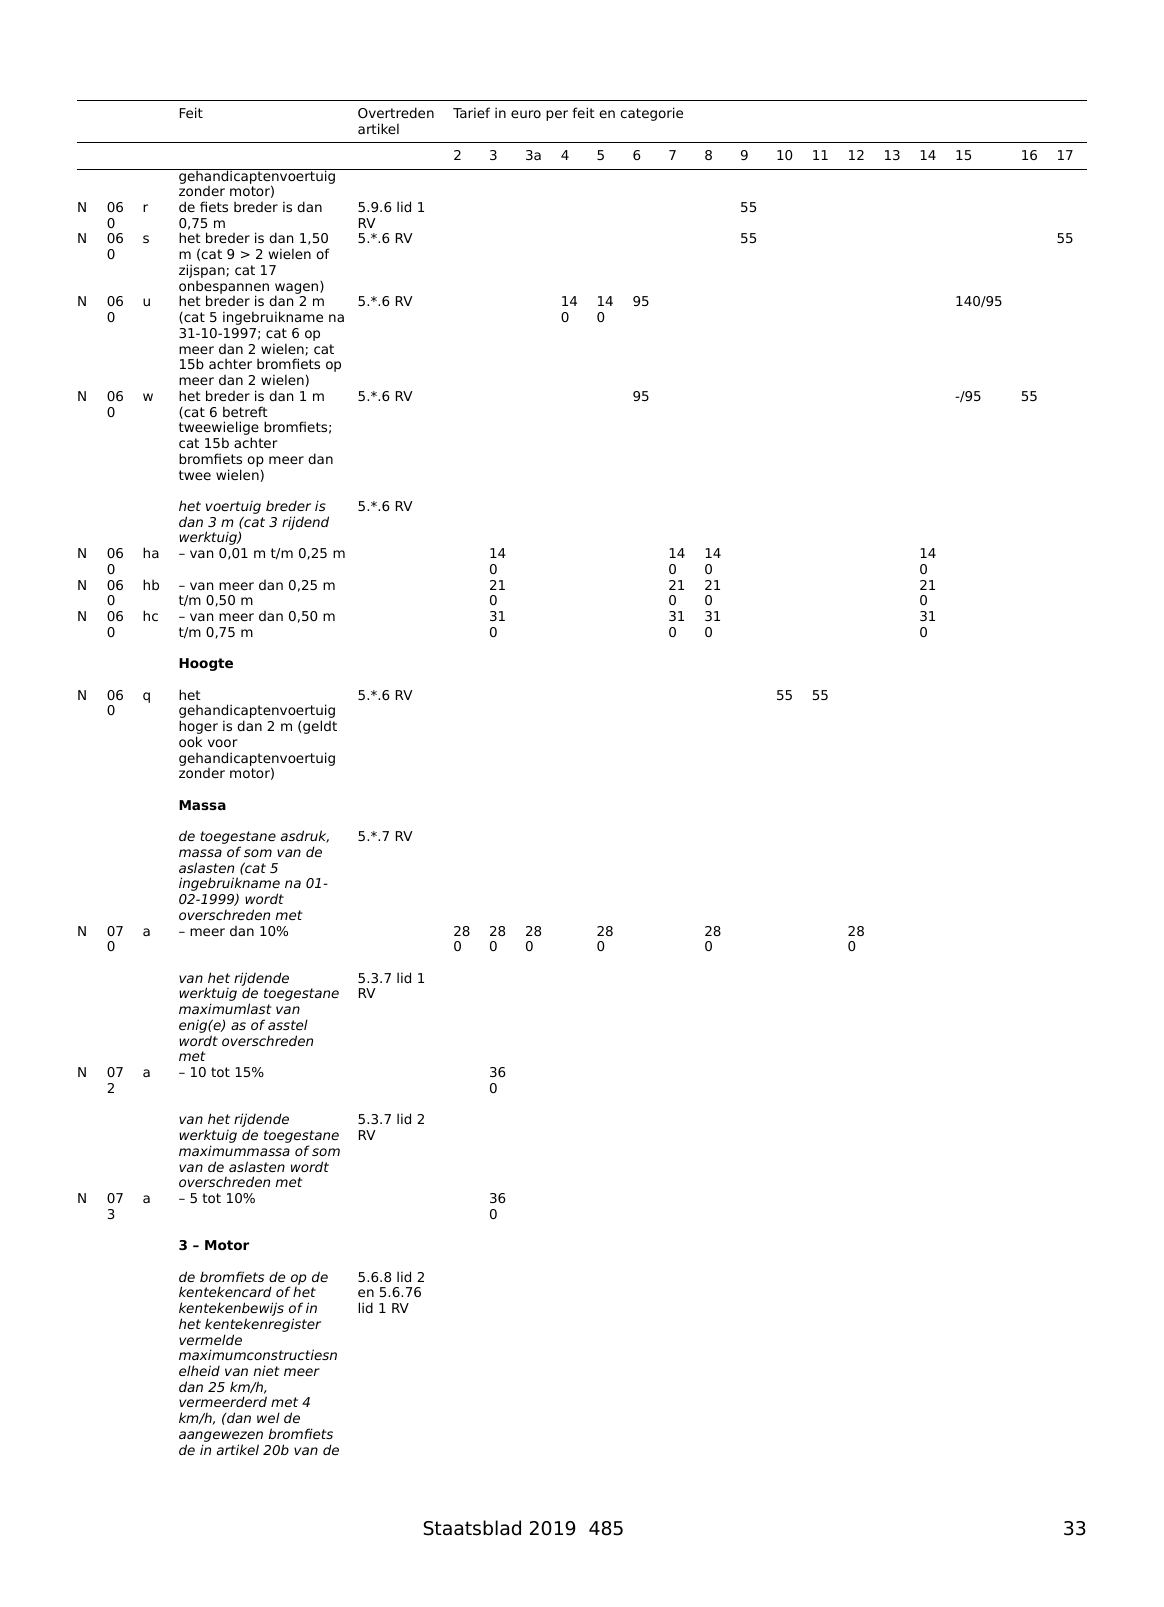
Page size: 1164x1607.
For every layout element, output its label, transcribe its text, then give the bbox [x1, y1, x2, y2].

table_cell [1051, 200, 1087, 231]
table_cell [841, 1254, 877, 1269]
table_cell [913, 1191, 949, 1222]
table_cell [734, 1270, 770, 1458]
table_cell [352, 656, 447, 672]
table_cell [841, 483, 877, 499]
table_cell [483, 1270, 519, 1458]
table_cell [77, 640, 101, 656]
table_cell [101, 1222, 136, 1238]
table_cell [662, 656, 698, 672]
table_cell [770, 813, 806, 829]
table_cell 12 [841, 143, 877, 168]
table_cell [519, 1254, 555, 1269]
table_cell [77, 1112, 101, 1191]
table_cell [519, 170, 555, 200]
table_cell [877, 1096, 913, 1112]
table_cell [698, 1191, 734, 1222]
table_cell [1015, 640, 1051, 656]
table_cell [626, 955, 662, 971]
table_cell [841, 609, 877, 640]
table_cell [555, 546, 591, 577]
table_cell [734, 483, 770, 499]
table_cell 5.3.7 lid 2 RV [352, 1112, 447, 1191]
table_cell [734, 1112, 770, 1191]
table_cell [519, 656, 555, 672]
table_cell [698, 389, 734, 483]
table_cell 55 [1015, 389, 1051, 483]
table_cell 310 [698, 609, 734, 640]
table_cell [1015, 924, 1051, 955]
table_cell [447, 640, 483, 656]
table_cell [555, 578, 591, 609]
table_cell [806, 798, 841, 813]
table_cell [447, 389, 483, 483]
table_cell [172, 1222, 352, 1238]
table_cell N [77, 578, 101, 609]
table_cell [913, 1222, 949, 1238]
table_cell N [77, 609, 101, 640]
table_cell [447, 1065, 483, 1096]
table_cell – 10 tot 15% [172, 1065, 352, 1096]
table_cell [949, 798, 1015, 813]
table_cell [447, 1222, 483, 1238]
table_cell [734, 955, 770, 971]
table_cell [172, 143, 352, 168]
table_cell [101, 971, 136, 1065]
table_cell [806, 170, 841, 200]
table_cell [770, 971, 806, 1065]
table_cell [698, 1222, 734, 1238]
table_cell [1015, 955, 1051, 971]
table_cell [591, 389, 626, 483]
table_cell [591, 971, 626, 1065]
table_cell [841, 578, 877, 609]
table_cell [841, 546, 877, 577]
table_cell van het rijdende werktuig de toegestane maximumlast van enig(e) as of asstel wordt overschreden met [172, 971, 352, 1065]
table_cell [172, 782, 352, 798]
table_cell [591, 1065, 626, 1096]
table_cell [662, 1222, 698, 1238]
table_cell [1015, 200, 1051, 231]
table_cell 5.*.6 RV [352, 499, 447, 546]
table_cell [913, 656, 949, 672]
table_cell 5.6.8 lid 2 en 5.6.76 lid 1 RV [352, 1270, 447, 1458]
table_cell [1015, 1191, 1051, 1222]
table_cell [770, 483, 806, 499]
table_cell [698, 640, 734, 656]
table_cell 55 [770, 688, 806, 782]
table_cell [591, 813, 626, 829]
table_cell de bromfiets de op de kentekencard of het kentekenbewijs of in het kentekenregister vermelde maximumconstructiesnelheid van niet meer dan 25 km/h, vermeerderd met 4 km/h, (dan wel de aangewezen bromfiets de in artikel 20b van de [172, 1270, 352, 1458]
table_cell – van 0,01 m t/m 0,25 m [172, 546, 352, 577]
table_cell -/95 [949, 389, 1015, 483]
table_cell [770, 231, 806, 294]
table_cell [101, 143, 136, 168]
table_cell [949, 924, 1015, 955]
table_cell [662, 829, 698, 923]
table_cell [662, 1238, 698, 1254]
table_cell [136, 483, 172, 499]
table_cell 3a [519, 143, 555, 168]
table_cell [806, 1270, 841, 1458]
table_cell [806, 1238, 841, 1254]
table_cell [913, 499, 949, 546]
table_cell [1051, 1065, 1087, 1096]
table_cell 360 [483, 1191, 519, 1222]
table_cell [1015, 1238, 1051, 1254]
table_header [101, 101, 136, 142]
table_cell [626, 1112, 662, 1191]
table_cell [555, 609, 591, 640]
table_cell [1051, 1238, 1087, 1254]
table_cell [698, 1096, 734, 1112]
table_cell 14 [913, 143, 949, 168]
table_cell [913, 294, 949, 389]
table_cell [447, 1191, 483, 1222]
table_cell [1015, 499, 1051, 546]
table_cell 280 [841, 924, 877, 955]
table_cell – meer dan 10% [172, 924, 352, 955]
table_cell [352, 1191, 447, 1222]
table_cell [555, 499, 591, 546]
table_cell s [136, 231, 172, 294]
table_cell [770, 924, 806, 955]
table_cell 060 [101, 294, 136, 389]
table_cell [949, 971, 1015, 1065]
table_cell [555, 672, 591, 687]
table_cell [352, 1096, 447, 1112]
table_cell [1051, 546, 1087, 577]
table_cell [591, 672, 626, 687]
table_cell [770, 1112, 806, 1191]
table_cell [806, 578, 841, 609]
table_cell [483, 782, 519, 798]
table_cell [877, 688, 913, 782]
table_cell 210 [698, 578, 734, 609]
table_cell [877, 924, 913, 955]
table_cell [101, 1270, 136, 1458]
table_cell [519, 971, 555, 1065]
table_cell [770, 389, 806, 483]
table_cell [1051, 170, 1087, 200]
table_cell [913, 782, 949, 798]
table_cell [483, 688, 519, 782]
table_cell [555, 656, 591, 672]
table_cell [77, 782, 101, 798]
table_cell 95 [626, 294, 662, 389]
table_cell 060 [101, 231, 136, 294]
table_cell [1051, 294, 1087, 389]
table_cell [591, 640, 626, 656]
table_cell [806, 782, 841, 798]
table_cell [877, 955, 913, 971]
table_cell [591, 1254, 626, 1269]
table_cell [841, 231, 877, 294]
table_cell [841, 294, 877, 389]
table_cell [447, 1270, 483, 1458]
table_cell het voertuig breder is dan 3 m (cat 3 rijdend werktuig) [172, 499, 352, 546]
table_cell u [136, 294, 172, 389]
table_cell [626, 609, 662, 640]
table_cell [770, 1270, 806, 1458]
table_cell [483, 1238, 519, 1254]
table_cell [841, 1096, 877, 1112]
table_cell 6 [626, 143, 662, 168]
table_cell [352, 672, 447, 687]
table_cell hb [136, 578, 172, 609]
table_cell 5.*.6 RV [352, 389, 447, 483]
table_cell [483, 955, 519, 971]
table_cell [555, 1238, 591, 1254]
table_cell [1015, 672, 1051, 687]
table_cell [698, 170, 734, 200]
table_cell [770, 1254, 806, 1269]
table_cell [949, 688, 1015, 782]
table_cell [698, 1254, 734, 1269]
table_cell [949, 546, 1015, 577]
table_cell [172, 483, 352, 499]
table_cell [555, 1270, 591, 1458]
table_cell r [136, 200, 172, 231]
table_header Feit [172, 101, 352, 142]
table_cell [734, 672, 770, 687]
table_cell [877, 798, 913, 813]
table_cell [913, 971, 949, 1065]
table_cell [447, 546, 483, 577]
table_cell [734, 294, 770, 389]
table_cell [770, 782, 806, 798]
table_cell [770, 656, 806, 672]
table_cell [662, 955, 698, 971]
table_cell [698, 688, 734, 782]
table_cell [877, 1222, 913, 1238]
table_cell [806, 231, 841, 294]
table_cell [519, 389, 555, 483]
table_cell [698, 798, 734, 813]
table_cell [1015, 829, 1051, 923]
table_cell [662, 1191, 698, 1222]
table_cell [734, 1096, 770, 1112]
table_cell 060 [101, 389, 136, 483]
table_cell [136, 640, 172, 656]
table_cell [352, 143, 447, 168]
table_cell [913, 389, 949, 483]
table_cell [662, 499, 698, 546]
table_cell [172, 813, 352, 829]
table_cell [949, 1112, 1015, 1191]
table_cell [806, 829, 841, 923]
table_cell [447, 1112, 483, 1191]
table_cell [101, 813, 136, 829]
table_cell [877, 1270, 913, 1458]
table_cell [77, 656, 101, 672]
table_cell [841, 782, 877, 798]
table_cell [662, 1112, 698, 1191]
table_cell [591, 231, 626, 294]
table_cell [734, 782, 770, 798]
table_cell [519, 609, 555, 640]
table_cell – van meer dan 0,50 m t/m 0,75 m [172, 609, 352, 640]
table_cell [483, 971, 519, 1065]
table_cell [698, 672, 734, 687]
table_cell [352, 924, 447, 955]
table_cell [662, 782, 698, 798]
table_cell [483, 1112, 519, 1191]
table_cell [877, 499, 913, 546]
table_cell [1015, 546, 1051, 577]
table_cell [698, 1238, 734, 1254]
table_cell N [77, 200, 101, 231]
table_cell [626, 1096, 662, 1112]
table_cell 060 [101, 609, 136, 640]
table_cell [913, 798, 949, 813]
table_cell [101, 1254, 136, 1269]
table_cell 060 [101, 688, 136, 782]
table_cell [591, 1222, 626, 1238]
table_cell N [77, 1065, 101, 1096]
table_cell [447, 483, 483, 499]
table_cell [913, 924, 949, 955]
table_cell [519, 200, 555, 231]
table_cell 073 [101, 1191, 136, 1222]
table_cell [555, 955, 591, 971]
table_cell [913, 672, 949, 687]
table_cell [626, 971, 662, 1065]
table_cell 10 [770, 143, 806, 168]
table_cell [913, 640, 949, 656]
table_cell [698, 499, 734, 546]
table_cell [101, 499, 136, 546]
table_cell [519, 813, 555, 829]
table_cell N [77, 546, 101, 577]
table_cell [483, 640, 519, 656]
table_cell [136, 782, 172, 798]
table_cell [1051, 672, 1087, 687]
table_cell [877, 656, 913, 672]
table_cell [136, 798, 172, 813]
table_cell 140 [483, 546, 519, 577]
table_cell [77, 798, 101, 813]
table_cell [626, 798, 662, 813]
table_cell [1051, 578, 1087, 609]
table_cell [626, 170, 662, 200]
table_cell 280 [483, 924, 519, 955]
table_cell [806, 955, 841, 971]
table_cell [770, 200, 806, 231]
table_cell [949, 672, 1015, 687]
table_cell [841, 389, 877, 483]
table_cell [136, 955, 172, 971]
table_cell N [77, 688, 101, 782]
table_cell [136, 1270, 172, 1458]
table_cell [352, 1254, 447, 1269]
table_cell [877, 389, 913, 483]
table_cell [770, 1065, 806, 1096]
table_cell [555, 231, 591, 294]
table_cell [1051, 955, 1087, 971]
table_cell [1051, 656, 1087, 672]
table_cell [770, 1238, 806, 1254]
table_cell [1051, 1270, 1087, 1458]
table_cell [877, 640, 913, 656]
table_cell Massa [172, 798, 352, 813]
table_cell [770, 294, 806, 389]
table_cell [698, 971, 734, 1065]
table_cell 9 [734, 143, 770, 168]
table_cell [447, 200, 483, 231]
table_cell 5.*.7 RV [352, 829, 447, 923]
table_cell [77, 1222, 101, 1238]
table_cell [913, 1254, 949, 1269]
table_cell [136, 656, 172, 672]
table_cell [662, 813, 698, 829]
table_cell [913, 1112, 949, 1191]
table_cell [555, 1112, 591, 1191]
table_cell [626, 813, 662, 829]
table_cell [352, 609, 447, 640]
table_cell [841, 170, 877, 200]
table_cell [1051, 813, 1087, 829]
table_cell [447, 688, 483, 782]
table_cell [770, 170, 806, 200]
table_cell [136, 829, 172, 923]
table_cell [1015, 813, 1051, 829]
table_cell van het rijdende werktuig de toegestane maximummassa of som van de aslasten wordt overschreden met [172, 1112, 352, 1191]
table_cell [662, 200, 698, 231]
table_cell [555, 782, 591, 798]
table_cell [806, 294, 841, 389]
table_cell [483, 813, 519, 829]
table_cell [770, 1191, 806, 1222]
table_cell 55 [1051, 231, 1087, 294]
table_cell [101, 1112, 136, 1191]
table_cell [626, 499, 662, 546]
table_cell [352, 1065, 447, 1096]
table_cell [1051, 1254, 1087, 1269]
table_cell [877, 200, 913, 231]
table_cell [626, 483, 662, 499]
table_cell [806, 1191, 841, 1222]
table_cell [734, 1191, 770, 1222]
table_cell [1051, 971, 1087, 1065]
table_cell [1051, 1222, 1087, 1238]
table_cell [519, 1222, 555, 1238]
table_cell [662, 294, 698, 389]
table_cell [806, 483, 841, 499]
table_cell [555, 924, 591, 955]
table_cell [1015, 1112, 1051, 1191]
table_cell 55 [734, 200, 770, 231]
table_cell [1015, 294, 1051, 389]
table_cell [949, 170, 1015, 200]
table_cell [352, 1238, 447, 1254]
table_cell [806, 1065, 841, 1096]
table_cell [913, 170, 949, 200]
table_cell [101, 1238, 136, 1254]
table_cell [519, 1112, 555, 1191]
table_cell [136, 1112, 172, 1191]
table_header [77, 101, 101, 142]
table_cell [77, 483, 101, 499]
table_cell [1051, 829, 1087, 923]
table_cell [949, 231, 1015, 294]
table_cell [806, 200, 841, 231]
table_cell [447, 1254, 483, 1269]
table_cell [555, 170, 591, 200]
table_cell [734, 924, 770, 955]
table_cell [591, 798, 626, 813]
table_cell [698, 656, 734, 672]
table_cell [734, 656, 770, 672]
table_cell [591, 688, 626, 782]
table_cell [519, 1270, 555, 1458]
table_cell 5.*.6 RV [352, 231, 447, 294]
table_cell 4 [555, 143, 591, 168]
table_cell [626, 688, 662, 782]
table_cell [662, 640, 698, 656]
table_cell [101, 798, 136, 813]
table_cell [949, 656, 1015, 672]
table_cell [483, 499, 519, 546]
table_cell [841, 971, 877, 1065]
table_cell [662, 672, 698, 687]
table_cell [483, 672, 519, 687]
table_cell [626, 1222, 662, 1238]
table_cell [1051, 688, 1087, 782]
table_cell [519, 829, 555, 923]
table_cell 5.*.6 RV [352, 688, 447, 782]
table_cell [913, 200, 949, 231]
table_cell [101, 640, 136, 656]
table_cell [555, 813, 591, 829]
table_cell [591, 782, 626, 798]
table_cell [913, 955, 949, 971]
table_cell [877, 546, 913, 577]
table_cell [483, 231, 519, 294]
table_cell [770, 672, 806, 687]
table_cell [352, 782, 447, 798]
table_cell [1015, 1270, 1051, 1458]
table_cell [734, 578, 770, 609]
table_cell 16 [1015, 143, 1051, 168]
table_cell [877, 1238, 913, 1254]
table_cell [519, 294, 555, 389]
table_cell [1015, 1254, 1051, 1269]
table_cell [77, 1270, 101, 1458]
table_cell [841, 688, 877, 782]
table_cell [913, 1065, 949, 1096]
table_cell [483, 389, 519, 483]
table_cell [77, 829, 101, 923]
table_cell [626, 924, 662, 955]
table_cell [1051, 1096, 1087, 1112]
table_cell [877, 578, 913, 609]
table_cell [77, 1096, 101, 1112]
table_cell [172, 1254, 352, 1269]
table_cell [662, 1065, 698, 1096]
table_cell – 5 tot 10% [172, 1191, 352, 1222]
table_cell [352, 546, 447, 577]
table_cell 5.9.6 lid 1 RV [352, 200, 447, 231]
table_cell [877, 672, 913, 687]
table_cell [698, 483, 734, 499]
table_cell [877, 782, 913, 798]
table_cell [734, 688, 770, 782]
table_header Overtreden artikel [352, 101, 447, 142]
table_cell [806, 640, 841, 656]
table_cell [519, 546, 555, 577]
table_cell [352, 1222, 447, 1238]
table_cell [555, 1191, 591, 1222]
table_cell [483, 294, 519, 389]
table_cell [913, 483, 949, 499]
table_cell [626, 578, 662, 609]
table_cell [734, 546, 770, 577]
table_cell [136, 1238, 172, 1254]
table_cell 140 [662, 546, 698, 577]
table_cell 310 [662, 609, 698, 640]
table_cell [591, 200, 626, 231]
table_cell [841, 1222, 877, 1238]
table_cell [841, 1191, 877, 1222]
table_cell [841, 1270, 877, 1458]
table_cell [101, 672, 136, 687]
table_cell 13 [877, 143, 913, 168]
table_cell [352, 798, 447, 813]
table_cell [770, 1096, 806, 1112]
table_cell [483, 200, 519, 231]
table_cell [483, 1096, 519, 1112]
table_cell hc [136, 609, 172, 640]
table_cell ha [136, 546, 172, 577]
table_cell [949, 1191, 1015, 1222]
table_cell [949, 813, 1015, 829]
table_cell [591, 1096, 626, 1112]
table_cell [806, 1096, 841, 1112]
table_cell [519, 483, 555, 499]
table_cell [698, 1065, 734, 1096]
table_cell [949, 1270, 1015, 1458]
table_cell [483, 483, 519, 499]
table_cell 140 [698, 546, 734, 577]
table_cell [841, 813, 877, 829]
table_cell [555, 200, 591, 231]
table_cell [626, 1254, 662, 1269]
table_cell [447, 294, 483, 389]
table_cell [483, 170, 519, 200]
table_cell 060 [101, 546, 136, 577]
table_cell [101, 1096, 136, 1112]
table_cell [555, 483, 591, 499]
table_cell [1015, 483, 1051, 499]
table_cell 140/95 [949, 294, 1015, 389]
table_cell [806, 924, 841, 955]
table_cell [949, 609, 1015, 640]
table_cell [447, 1096, 483, 1112]
table_cell [591, 829, 626, 923]
table_cell [841, 672, 877, 687]
table_cell [101, 782, 136, 798]
table_cell 280 [447, 924, 483, 955]
table_cell [734, 1238, 770, 1254]
table_cell [877, 813, 913, 829]
table_cell [519, 955, 555, 971]
table_cell 55 [734, 231, 770, 294]
table_cell a [136, 924, 172, 955]
table_cell 15 [949, 143, 1015, 168]
table_cell [949, 499, 1015, 546]
table_cell [519, 640, 555, 656]
table_cell [1051, 640, 1087, 656]
table_cell [77, 1254, 101, 1269]
table_header Tarief in euro per feit en categorie [447, 101, 1087, 142]
table_cell [483, 1254, 519, 1269]
table_cell [877, 170, 913, 200]
table_cell [698, 813, 734, 829]
table_cell [1015, 1096, 1051, 1112]
table_cell a [136, 1191, 172, 1222]
table_cell [1051, 782, 1087, 798]
table_cell [591, 170, 626, 200]
table_cell [555, 688, 591, 782]
table_cell [1015, 798, 1051, 813]
table_cell [662, 971, 698, 1065]
table_cell [949, 483, 1015, 499]
table_cell [352, 483, 447, 499]
table_cell [662, 389, 698, 483]
table_cell [519, 499, 555, 546]
table_cell [949, 640, 1015, 656]
table_cell [172, 1096, 352, 1112]
table_cell 210 [483, 578, 519, 609]
table_cell het breder is dan 1,50 m (cat 9 > 2 wielen of zijspan; cat 17 onbespannen wagen) [172, 231, 352, 294]
table_cell [913, 829, 949, 923]
table_cell [519, 1191, 555, 1222]
table_cell [136, 499, 172, 546]
table_cell [877, 1191, 913, 1222]
table_cell [770, 578, 806, 609]
table_cell 310 [913, 609, 949, 640]
table_cell – van meer dan 0,25 m t/m 0,50 m [172, 578, 352, 609]
table_cell [352, 813, 447, 829]
table_cell [770, 546, 806, 577]
table_cell [734, 798, 770, 813]
table_cell [519, 672, 555, 687]
table_cell de toegestane asdruk, massa of som van de aslasten (cat 5 ingebruikname na 01-02-1999) wordt overschreden met [172, 829, 352, 923]
table_cell N [77, 1191, 101, 1222]
table_cell 140 [555, 294, 591, 389]
table_cell [136, 971, 172, 1065]
table_cell [734, 1254, 770, 1269]
table_cell [806, 813, 841, 829]
table_cell [101, 170, 136, 200]
table_cell de fiets breder is dan 0,75 m [172, 200, 352, 231]
table_cell [734, 640, 770, 656]
table_cell [555, 1254, 591, 1269]
table_cell [555, 798, 591, 813]
table_cell [734, 813, 770, 829]
table_cell 5.*.6 RV [352, 294, 447, 389]
table_cell [913, 688, 949, 782]
table_cell [698, 829, 734, 923]
table_cell [447, 955, 483, 971]
table_cell [555, 829, 591, 923]
table_cell [1015, 656, 1051, 672]
table_cell [591, 1270, 626, 1458]
table_cell [770, 829, 806, 923]
table_cell [519, 1065, 555, 1096]
table_cell [626, 782, 662, 798]
table_cell [841, 499, 877, 546]
table_cell 2 [447, 143, 483, 168]
table_cell [172, 955, 352, 971]
table_cell [734, 829, 770, 923]
table_cell [806, 1222, 841, 1238]
table_cell [913, 1270, 949, 1458]
table_cell [806, 971, 841, 1065]
table_cell [734, 1065, 770, 1096]
table_cell [447, 672, 483, 687]
table_cell [806, 546, 841, 577]
table_cell [136, 1254, 172, 1269]
table_cell [77, 955, 101, 971]
table_cell [519, 1238, 555, 1254]
table_cell [483, 656, 519, 672]
table_cell [877, 1065, 913, 1096]
table_cell [136, 143, 172, 168]
table_cell [483, 829, 519, 923]
table_cell [352, 578, 447, 609]
table_cell 060 [101, 578, 136, 609]
table_cell [841, 1238, 877, 1254]
table_cell [483, 798, 519, 813]
table_cell [662, 798, 698, 813]
table_cell [1015, 1222, 1051, 1238]
table_cell [447, 1238, 483, 1254]
table_cell 310 [483, 609, 519, 640]
table_cell [1051, 389, 1087, 483]
table_cell gehandicaptenvoertuig zonder motor) [172, 170, 352, 200]
table_cell [913, 1096, 949, 1112]
table_cell [447, 782, 483, 798]
table_cell 3 – Motor [172, 1238, 352, 1254]
table_cell 210 [913, 578, 949, 609]
table_cell [734, 1222, 770, 1238]
table_cell [770, 955, 806, 971]
table_cell [136, 170, 172, 200]
table_cell [626, 829, 662, 923]
table_cell 070 [101, 924, 136, 955]
table_cell [698, 1112, 734, 1191]
table_cell [172, 640, 352, 656]
table_header [136, 101, 172, 142]
table_cell [352, 170, 447, 200]
table_cell [101, 483, 136, 499]
table_cell [591, 1191, 626, 1222]
table_cell [949, 829, 1015, 923]
table_cell [447, 813, 483, 829]
table_cell [913, 813, 949, 829]
table_cell [698, 231, 734, 294]
table_cell [555, 1096, 591, 1112]
table_cell [591, 546, 626, 577]
table_cell 210 [662, 578, 698, 609]
table_cell [806, 1112, 841, 1191]
table_cell [626, 231, 662, 294]
table_cell [172, 672, 352, 687]
table_cell [806, 389, 841, 483]
table_cell [662, 1254, 698, 1269]
table_cell [626, 1238, 662, 1254]
table_cell [806, 656, 841, 672]
table_cell 140 [913, 546, 949, 577]
table_cell [136, 813, 172, 829]
table_cell [770, 798, 806, 813]
table_cell 17 [1051, 143, 1087, 168]
table_cell [447, 971, 483, 1065]
table_cell N [77, 924, 101, 955]
table_cell [949, 782, 1015, 798]
table_cell [1015, 170, 1051, 200]
table_cell [447, 798, 483, 813]
table_cell 072 [101, 1065, 136, 1096]
table_cell [447, 829, 483, 923]
table_cell [698, 294, 734, 389]
table_cell [101, 829, 136, 923]
table_cell [913, 231, 949, 294]
table_cell [77, 672, 101, 687]
table_cell [841, 955, 877, 971]
table_cell [352, 640, 447, 656]
table_cell Hoogte [172, 656, 352, 672]
table_cell [662, 170, 698, 200]
table_cell N [77, 389, 101, 483]
table_cell [877, 829, 913, 923]
table_cell [591, 578, 626, 609]
table_cell [591, 1238, 626, 1254]
table_cell [1015, 971, 1051, 1065]
table_cell [949, 955, 1015, 971]
table_cell [734, 971, 770, 1065]
table_cell [949, 1065, 1015, 1096]
table_cell 55 [806, 688, 841, 782]
table_cell [519, 1096, 555, 1112]
table_cell [770, 640, 806, 656]
table_cell [841, 798, 877, 813]
table_cell [77, 971, 101, 1065]
table_cell [877, 294, 913, 389]
table_cell [352, 955, 447, 971]
table_cell [1051, 609, 1087, 640]
table_cell [555, 640, 591, 656]
table_cell het breder is dan 1 m (cat 6 betreft tweewielige bromfiets; cat 15b achter bromfiets op meer dan twee wielen) [172, 389, 352, 483]
table_cell [734, 499, 770, 546]
table_cell [1051, 924, 1087, 955]
table_cell [734, 170, 770, 200]
table_cell [662, 231, 698, 294]
table_cell [1015, 688, 1051, 782]
table_cell [949, 200, 1015, 231]
table_cell [949, 578, 1015, 609]
table_cell [626, 1191, 662, 1222]
table_cell [591, 499, 626, 546]
table_cell [591, 1112, 626, 1191]
table_cell [949, 1238, 1015, 1254]
table_cell [698, 1270, 734, 1458]
table_cell [806, 609, 841, 640]
table_cell [591, 955, 626, 971]
table_cell [698, 782, 734, 798]
table_cell [136, 672, 172, 687]
table_cell [662, 688, 698, 782]
table_cell [626, 672, 662, 687]
table_cell [136, 1222, 172, 1238]
table_cell [555, 1222, 591, 1238]
table_cell [101, 656, 136, 672]
table_cell [626, 656, 662, 672]
table_cell [77, 813, 101, 829]
table_cell [591, 609, 626, 640]
table_cell [77, 499, 101, 546]
table_cell [949, 1222, 1015, 1238]
table_cell [591, 656, 626, 672]
table_cell 7 [662, 143, 698, 168]
table_cell [877, 483, 913, 499]
table_cell [136, 1096, 172, 1112]
table_cell [770, 499, 806, 546]
table_cell [841, 200, 877, 231]
table_cell [447, 499, 483, 546]
table_cell [877, 231, 913, 294]
table_cell [841, 640, 877, 656]
table_cell [806, 672, 841, 687]
table_cell 280 [698, 924, 734, 955]
table_cell 280 [519, 924, 555, 955]
table_cell [1015, 609, 1051, 640]
table_cell het gehandicaptenvoertuig hoger is dan 2 m (geldt ook voor gehandicaptenvoertuig zonder motor) [172, 688, 352, 782]
table_cell [447, 170, 483, 200]
table_cell [519, 798, 555, 813]
table_cell 11 [806, 143, 841, 168]
table_cell N [77, 231, 101, 294]
table_cell [1051, 1112, 1087, 1191]
table_cell [841, 1065, 877, 1096]
table_cell [1051, 499, 1087, 546]
table_cell [841, 1112, 877, 1191]
table_cell 060 [101, 200, 136, 231]
table_cell 3 [483, 143, 519, 168]
table_cell [1051, 483, 1087, 499]
table_cell 140 [591, 294, 626, 389]
table_cell [1051, 1191, 1087, 1222]
table_cell [77, 143, 101, 168]
table_cell 360 [483, 1065, 519, 1096]
table_cell [1015, 782, 1051, 798]
table_cell [662, 924, 698, 955]
table_cell [626, 1270, 662, 1458]
table_cell N [77, 294, 101, 389]
table_cell [913, 1238, 949, 1254]
table_cell [877, 1254, 913, 1269]
table_cell w [136, 389, 172, 483]
table_cell [77, 1238, 101, 1254]
table_cell [555, 1065, 591, 1096]
table_cell [483, 1222, 519, 1238]
table_cell [626, 200, 662, 231]
table_cell [949, 1254, 1015, 1269]
table_cell [555, 389, 591, 483]
table_cell [519, 782, 555, 798]
table_cell [591, 483, 626, 499]
table_cell 95 [626, 389, 662, 483]
table_cell q [136, 688, 172, 782]
table_cell [662, 483, 698, 499]
table_cell [770, 609, 806, 640]
table_cell [841, 656, 877, 672]
table_cell a [136, 1065, 172, 1096]
table_cell [1015, 231, 1051, 294]
table_cell [734, 609, 770, 640]
table_cell [447, 656, 483, 672]
table_cell [877, 971, 913, 1065]
table_cell [1015, 1065, 1051, 1096]
table_cell [519, 688, 555, 782]
table_cell [626, 546, 662, 577]
table_cell [555, 971, 591, 1065]
table_cell [949, 1096, 1015, 1112]
table_cell [447, 609, 483, 640]
table_cell [447, 578, 483, 609]
table_cell [698, 200, 734, 231]
table_cell [877, 1112, 913, 1191]
table_cell [519, 578, 555, 609]
table_cell [698, 955, 734, 971]
table_cell [77, 170, 101, 200]
table_cell [734, 389, 770, 483]
table_cell 5 [591, 143, 626, 168]
table_cell [770, 1222, 806, 1238]
table_cell [626, 640, 662, 656]
table_cell 280 [591, 924, 626, 955]
table_cell 8 [698, 143, 734, 168]
table_cell [1051, 798, 1087, 813]
table_cell [1015, 578, 1051, 609]
table_cell [101, 955, 136, 971]
table_cell [662, 1270, 698, 1458]
table_cell 5.3.7 lid 1 RV [352, 971, 447, 1065]
table_cell [877, 609, 913, 640]
table_cell [519, 231, 555, 294]
table_cell [806, 499, 841, 546]
table_cell [841, 829, 877, 923]
table_cell [662, 1096, 698, 1112]
table_cell [447, 231, 483, 294]
table_cell [626, 1065, 662, 1096]
table_cell het breder is dan 2 m (cat 5 ingebruikname na 31-10-1997; cat 6 op meer dan 2 wielen; cat 15b achter bromfiets op meer dan 2 wielen) [172, 294, 352, 389]
table_cell [806, 1254, 841, 1269]
